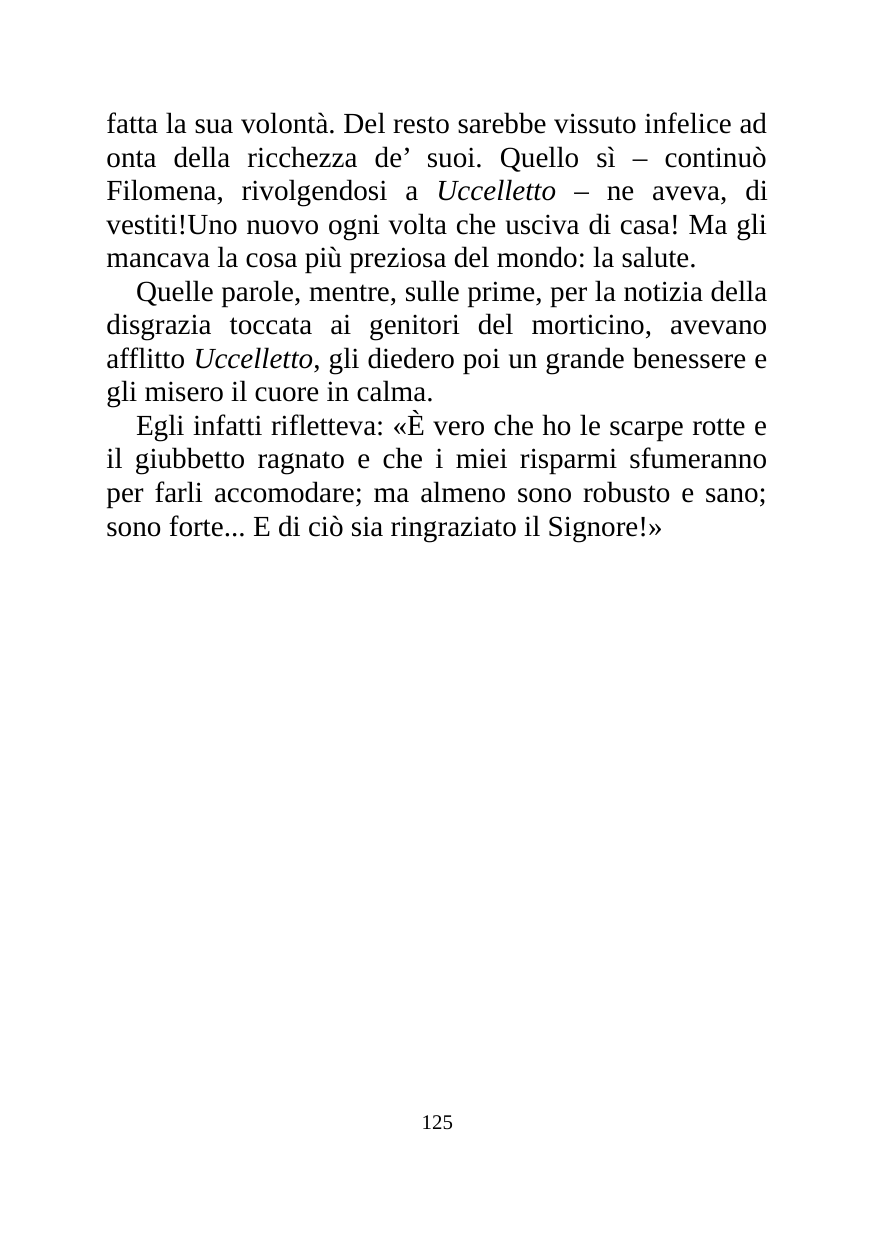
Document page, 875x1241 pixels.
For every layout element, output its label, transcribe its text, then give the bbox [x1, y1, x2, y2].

text Egli infatti rifletteva: «È vero che ho le scarpe rotte e il giubbetto ragnato e che i miei risparmi sfumeranno per farli accomodare; ma almeno sono robusto e sano; sono forte... E di ciò sia ringraziato il Signore!» [106, 408, 768, 542]
text Quelle parole, mentre, sulle prime, per la notizia della disgrazia toccata ai genitori del morticino, avevano afflitto Uccelletto, gli diedero poi un grande benessere e gli misero il cuore in calma. [106, 274, 768, 408]
text fatta la sua volontà. Del resto sarebbe vissuto infelice ad onta della ricchezza de’ suoi. Quello sì – continuò Filomena, rivolgendosi a Uccelletto – ne aveva, di vestiti!Uno nuovo ogni volta che usciva di casa! Ma gli mancava la cosa più preziosa del mondo: la salute. [106, 106, 768, 274]
